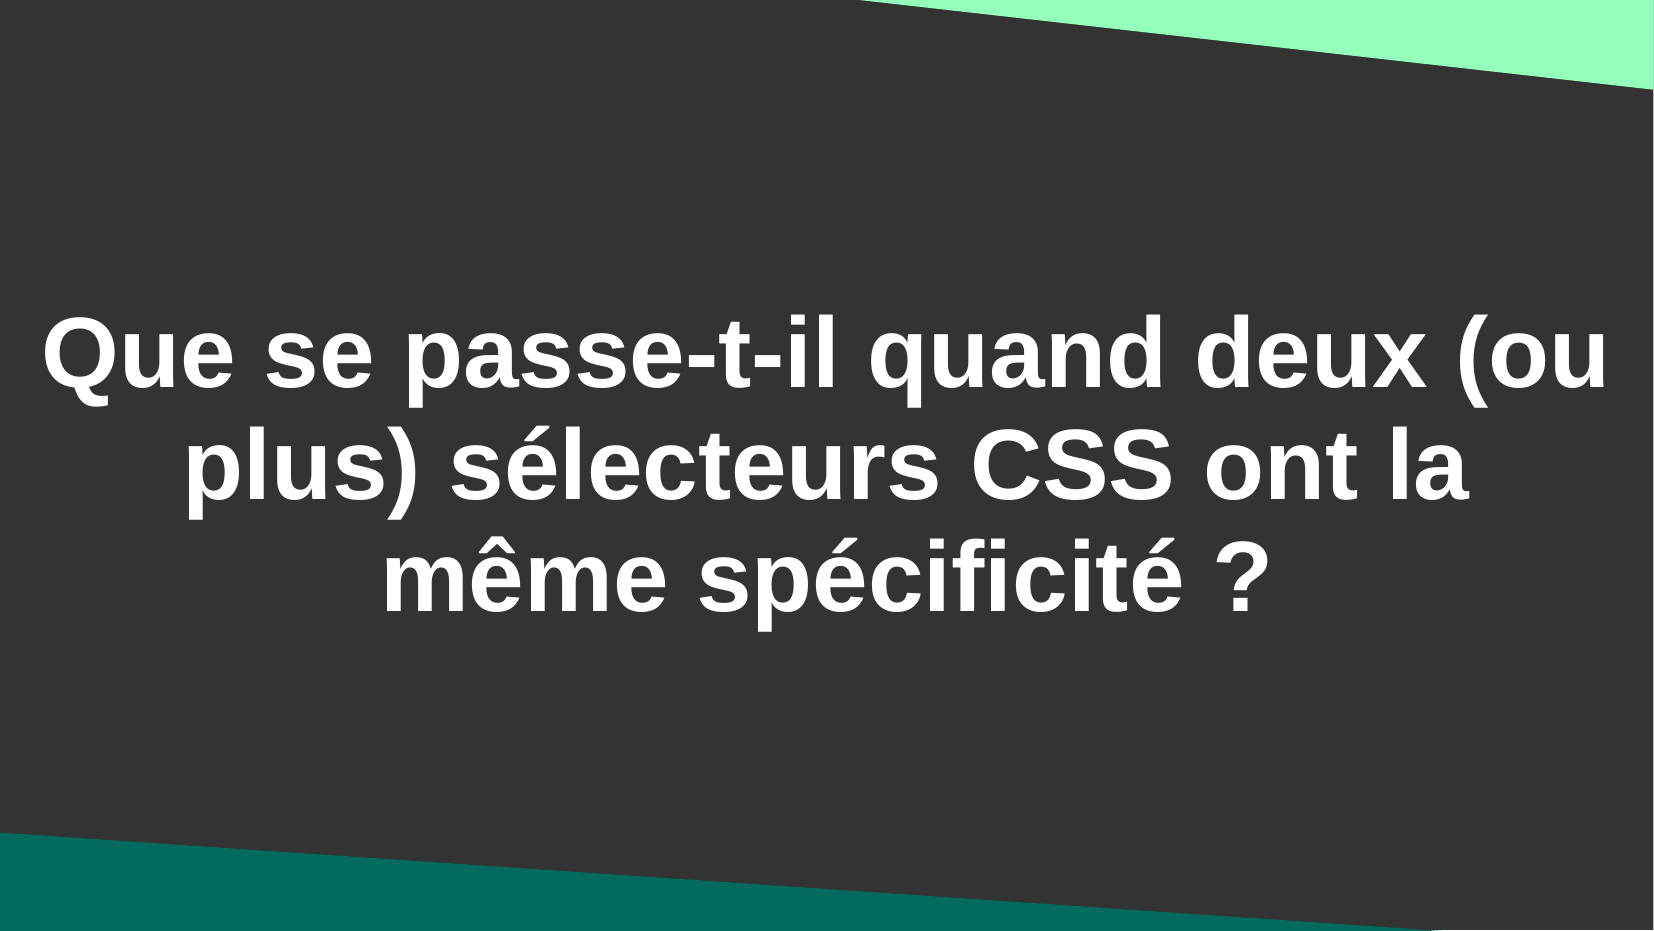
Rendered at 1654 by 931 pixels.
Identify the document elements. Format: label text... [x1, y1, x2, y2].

text_box [859, 0, 1654, 90]
title Que se passe-t-il quand deux (ou plus) sélecteurs CSS ont la même spécificité ? [31, 297, 1622, 633]
